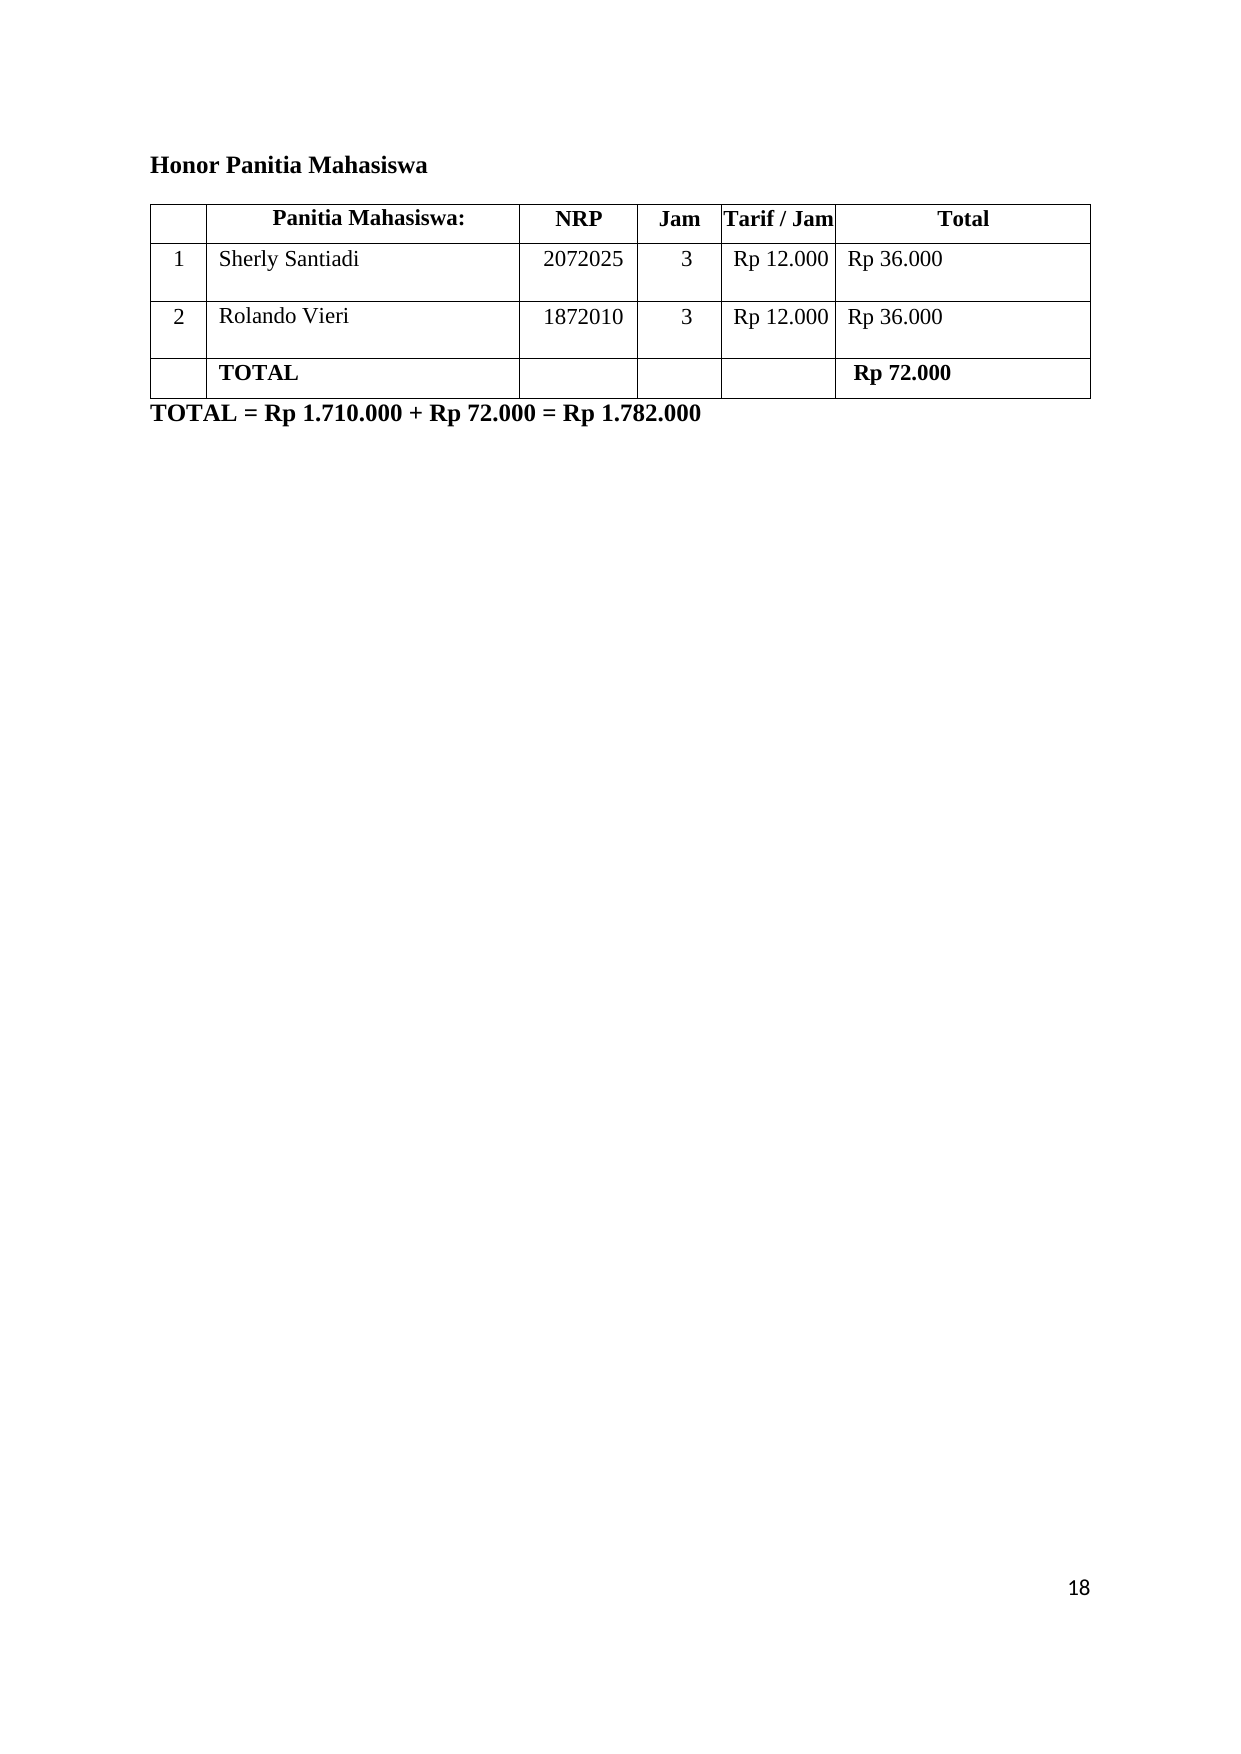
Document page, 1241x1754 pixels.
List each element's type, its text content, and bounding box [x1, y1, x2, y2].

table_cell Sherly Santiadi [207, 244, 519, 301]
table_cell Rp 72.000 [836, 359, 1090, 397]
table_header Panitia Mahasiswa: [207, 205, 519, 243]
table_cell 1872010 [520, 302, 637, 358]
table_cell 3 [638, 302, 721, 358]
table_cell [520, 359, 637, 397]
table_cell TOTAL [207, 359, 519, 397]
table_cell 2 [151, 302, 206, 358]
table_cell [151, 359, 206, 397]
table_cell Rp 12.000 [722, 302, 835, 358]
text TOTAL = Rp 1.710.000 + Rp 72.000 = Rp 1.782.000 [150, 399, 1090, 427]
table_cell Rp 36.000 [836, 244, 1090, 301]
table_header [151, 205, 206, 243]
table_header Tarif / Jam [722, 205, 835, 243]
table_cell Rp 12.000 [722, 244, 835, 301]
table_header Jam [638, 205, 721, 243]
table_cell 3 [638, 244, 721, 301]
table_header Total [836, 205, 1090, 243]
table_cell 2072025 [520, 244, 637, 301]
table_cell 1 [151, 244, 206, 301]
table_cell Rp 36.000 [836, 302, 1090, 358]
table_cell Rolando Vieri [207, 302, 519, 358]
text Honor Panitia Mahasiswa [150, 150, 1090, 179]
table_cell [638, 359, 721, 397]
table_cell [722, 359, 835, 397]
table_header NRP [520, 205, 637, 243]
